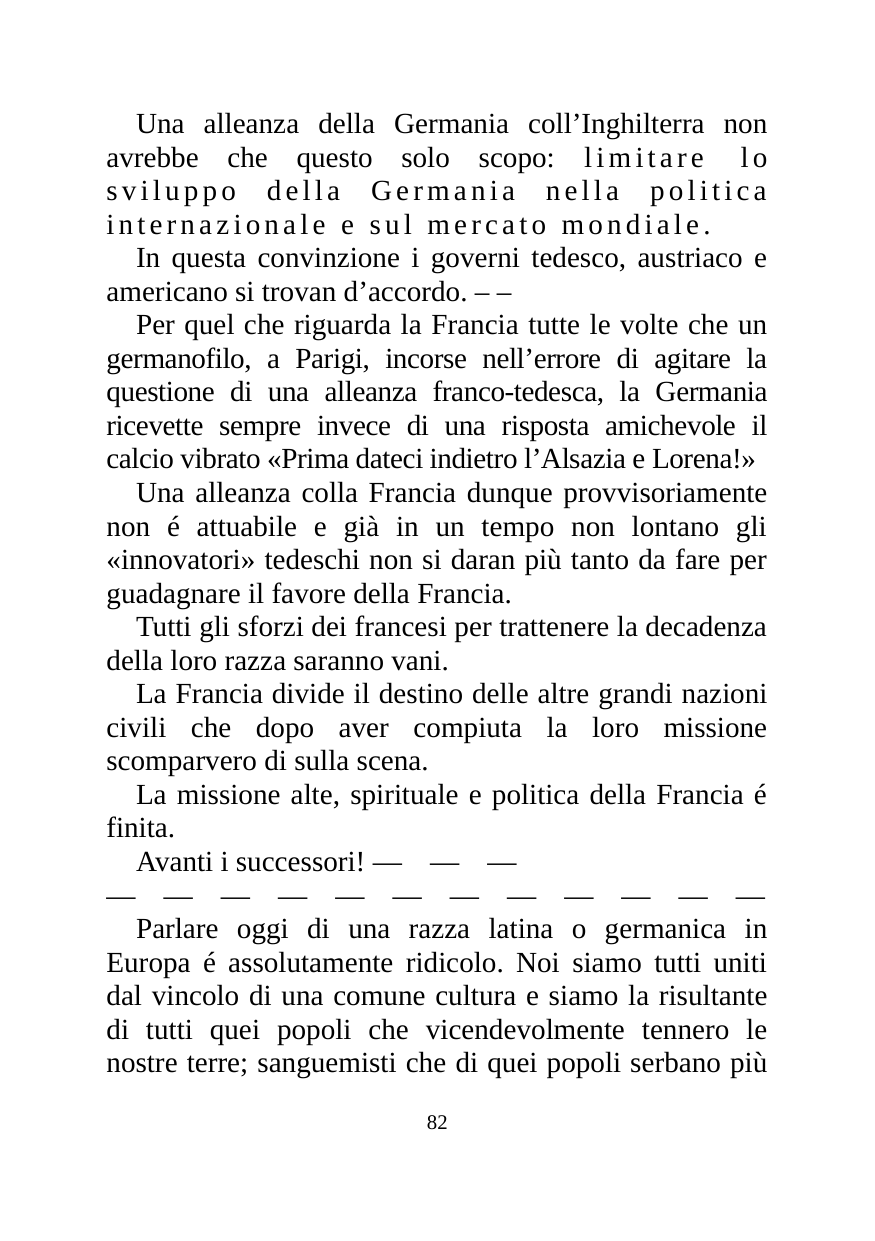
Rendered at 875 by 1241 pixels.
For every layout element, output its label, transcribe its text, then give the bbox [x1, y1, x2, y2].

text La Francia divide il destino delle altre grandi nazioni civili che dopo aver compiuta la loro missione scomparvero di sulla scena. [106, 676, 768, 777]
text — — — — — — — — — — — — [106, 878, 768, 911]
text Parlare oggi di una razza latina o germanica in Europa é assolutamente ridicolo. Noi siamo tutti uniti dal vincolo di una comune cultura e siamo la risultante di tutti quei popoli che vicendevolmente tennero le nostre terre; sanguemisti che di quei popoli serbano più [106, 911, 768, 1079]
text Una alleanza della Germania coll’Inghilterra non avrebbe che questo solo scopo: limitare lo sviluppo della Germania nella politica internazionale e sul mercato mondiale. [106, 106, 768, 240]
text Una alleanza colla Francia dunque provvisoriamente non é attuabile e già in un tempo non lontano gli «innovatori» tedeschi non si daran più tanto da fare per guadagnare il favore della Francia. [106, 475, 768, 609]
text Per quel che riguarda la Francia tutte le volte che un germanofilo, a Parigi, incorse nell’errore di agitare la questione di una alleanza franco-tedesca, la Germania ricevette sempre invece di una risposta amichevole il calcio vibrato «Prima dateci indietro l’Alsazia e Lorena!» [106, 307, 768, 475]
text Tutti gli sforzi dei francesi per trattenere la decadenza della loro razza saranno vani. [106, 609, 768, 676]
text Avanti i successori! — — — [106, 844, 768, 878]
text La missione alte, spirituale e politica della Francia é finita. [106, 777, 768, 844]
text In questa convinzione i governi tedesco, austriaco e americano si trovan d’accordo. – – [106, 240, 768, 307]
